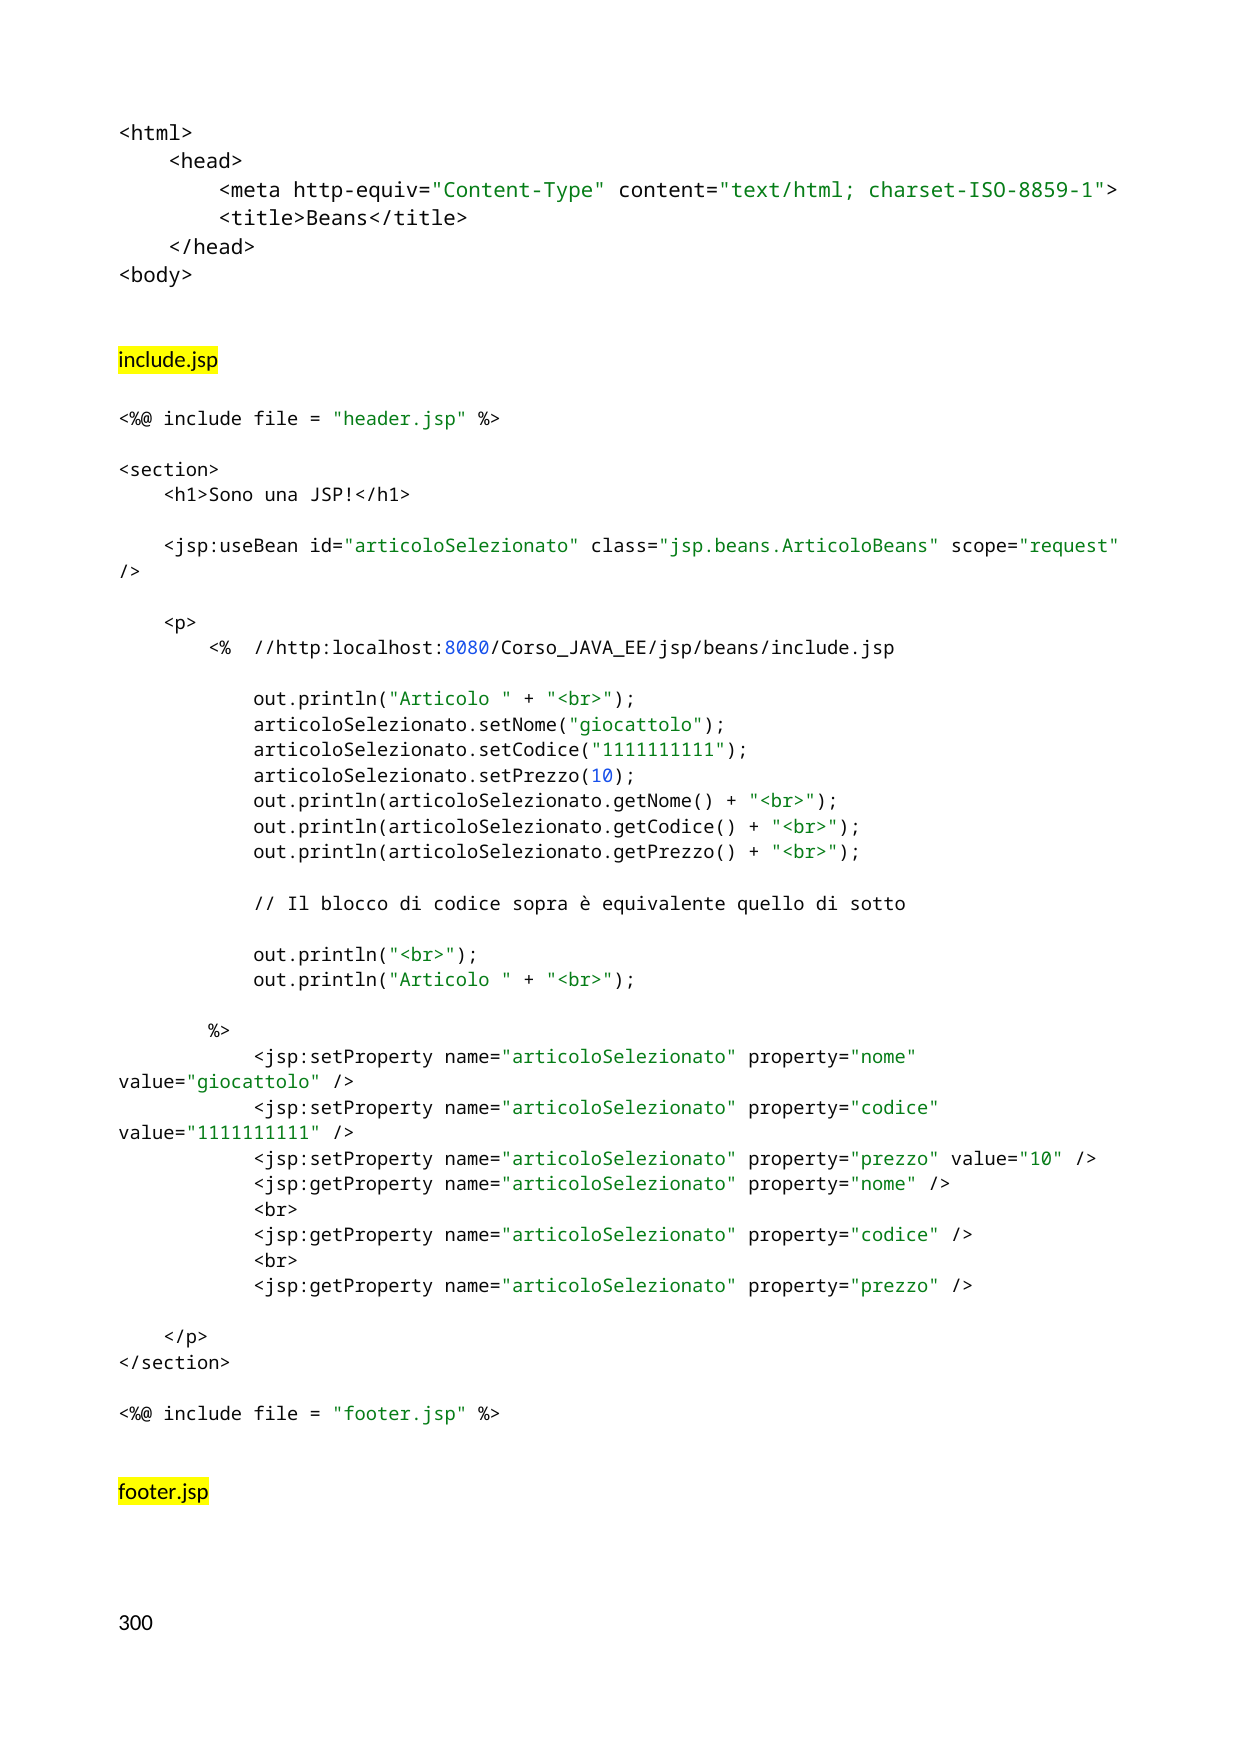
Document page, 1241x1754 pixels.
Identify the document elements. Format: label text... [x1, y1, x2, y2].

text footer.jsp [118, 1477, 1122, 1505]
text <html> <head> <meta http-equiv="Content-Type" content="text/html; charset-ISO-8859-1"> <title>Beans</title> </head> <body> [118, 118, 1122, 289]
text <%@ include file = "header.jsp" %> <section> <h1>Sono una JSP!</h1> <jsp:useBean id="articoloSelezionato" class="jsp.beans.ArticoloBeans" scope="request" /> <p> <% //http:localhost:8080/Corso_JAVA_EE/jsp/beans/include.jsp out.println("Articolo " + "<br>"); articoloSelezionato.setNome("giocattolo"); articoloSelezionato.setCodice("1111111111"); articoloSelezionato.setPrezzo(10); out.println(articoloSelezionato.getNome() + "<br>"); out.println(articoloSelezionato.getCodice() + "<br>"); out.println(articoloSelezionato.getPrezzo() + "<br>"); // Il blocco di codice sopra è equivalente quello di sotto out.println("<br>"); out.println("Articolo " + "<br>"); %> <jsp:setProperty name="articoloSelezionato" property="nome" value="giocattolo" /> <jsp:setProperty name="articoloSelezionato" property="codice" value="1111111111" /> <jsp:setProperty name="articoloSelezionato" property="prezzo" value="10" /> <jsp:getProperty name="articoloSelezionato" property="nome" /> <br> <jsp:getProperty name="articoloSelezionato" property="codice" /> <br> <jsp:getProperty name="articoloSelezionato" property="prezzo" /> </p> </section> <%@ include file = "footer.jsp" %> [118, 405, 1122, 1426]
text include.jsp [118, 346, 1122, 374]
